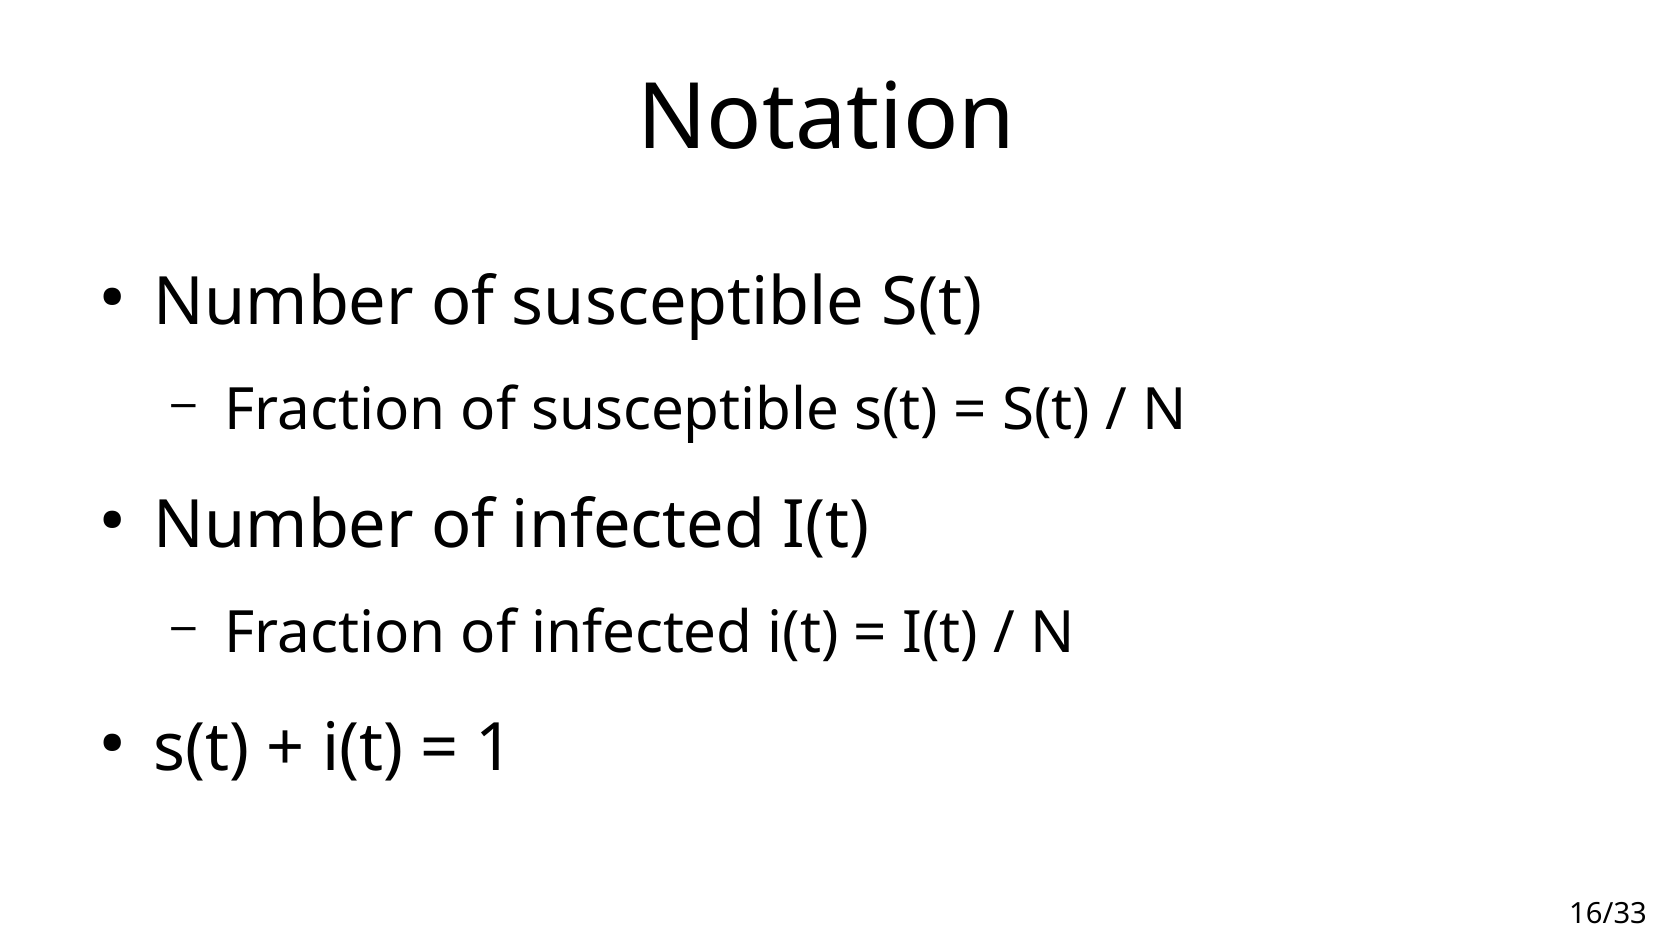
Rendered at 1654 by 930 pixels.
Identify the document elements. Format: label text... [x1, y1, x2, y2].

title Notation [82, 1, 1571, 225]
list Number of susceptible S(t) Fraction of susceptible s(t) = S(t) / N Number of infected I(t) Fraction of infected i(t) = I(t) / N s(t) + i(t) = 1 [82, 252, 1571, 793]
